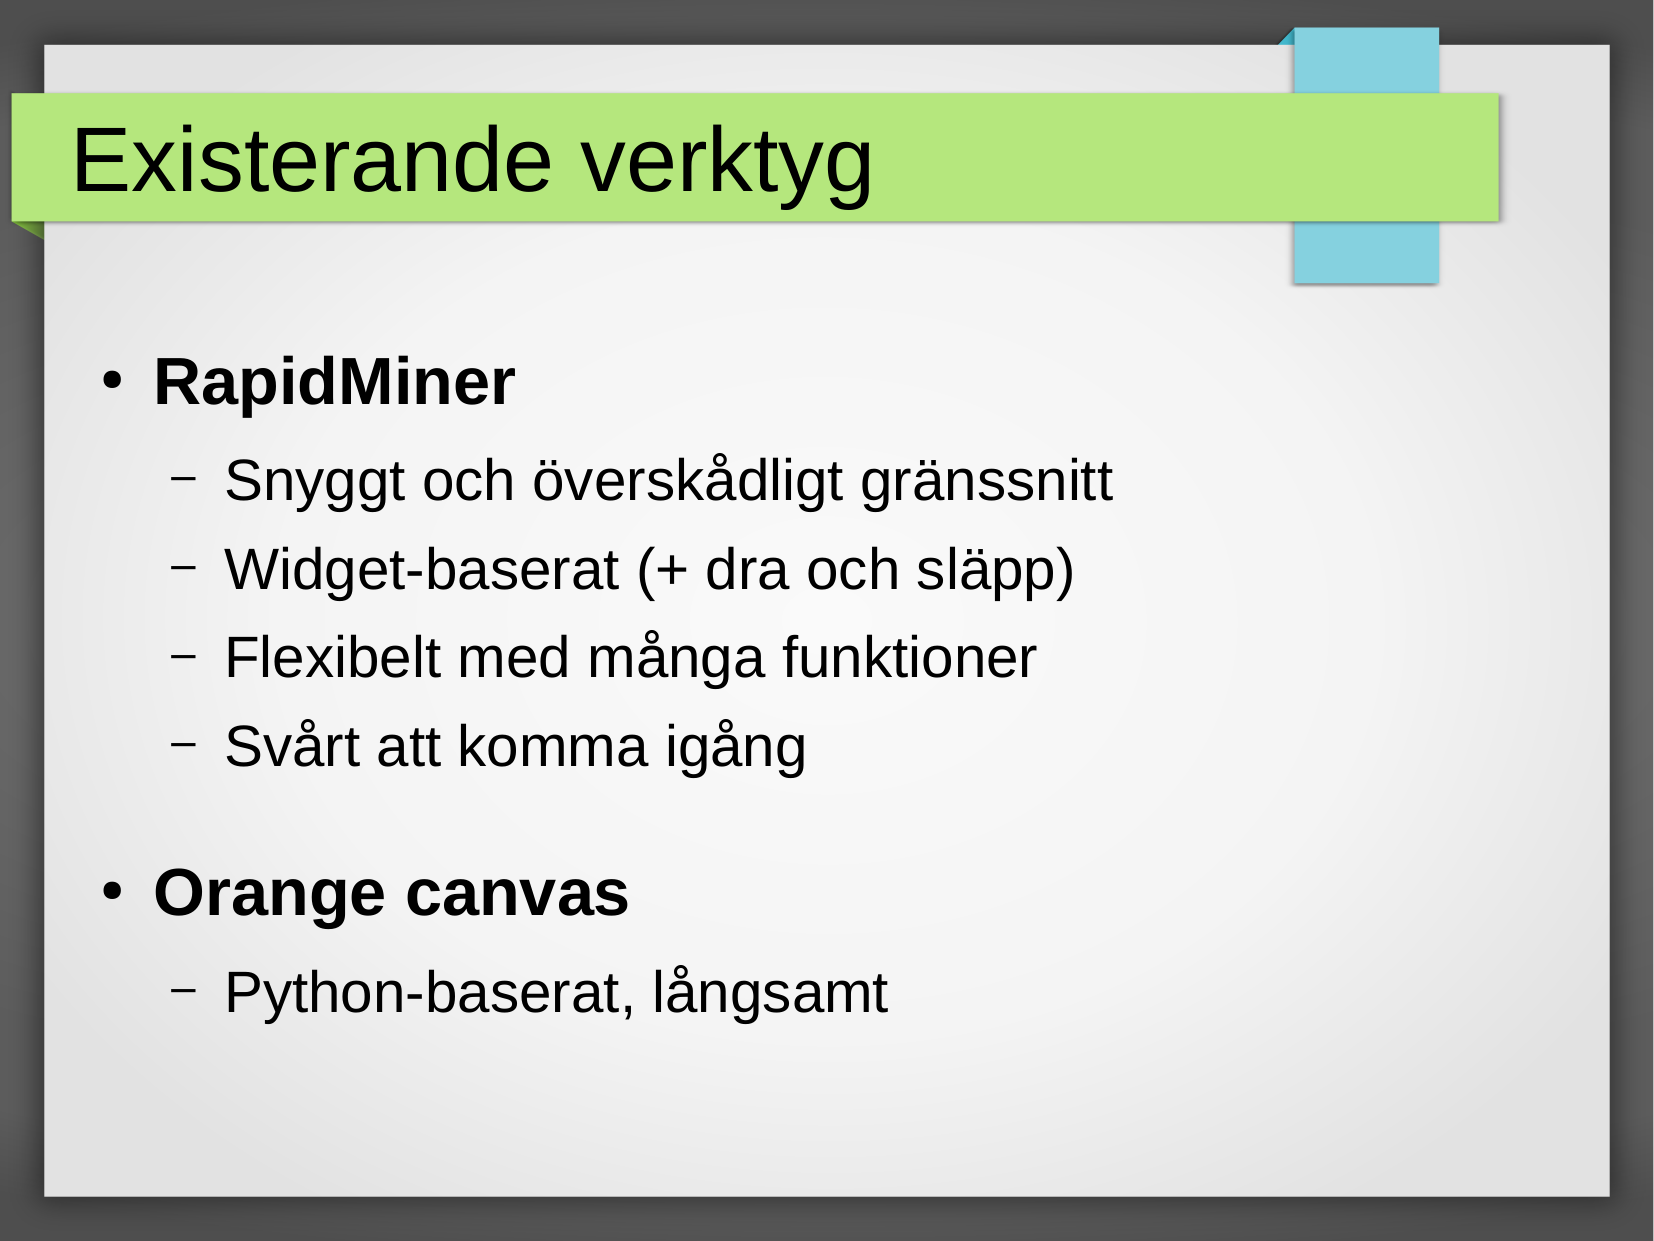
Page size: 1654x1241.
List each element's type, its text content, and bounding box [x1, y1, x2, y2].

title Existerande verktyg [70, 106, 1229, 213]
list RapidMiner Snyggt och överskådligt gränssnitt Widget-baserat (+ dra och släpp) Flexibelt med många funktioner Svårt att komma igång Orange canvas Python-baserat, långsamt [82, 343, 1538, 1063]
picture [0, 0, 1654, 1241]
